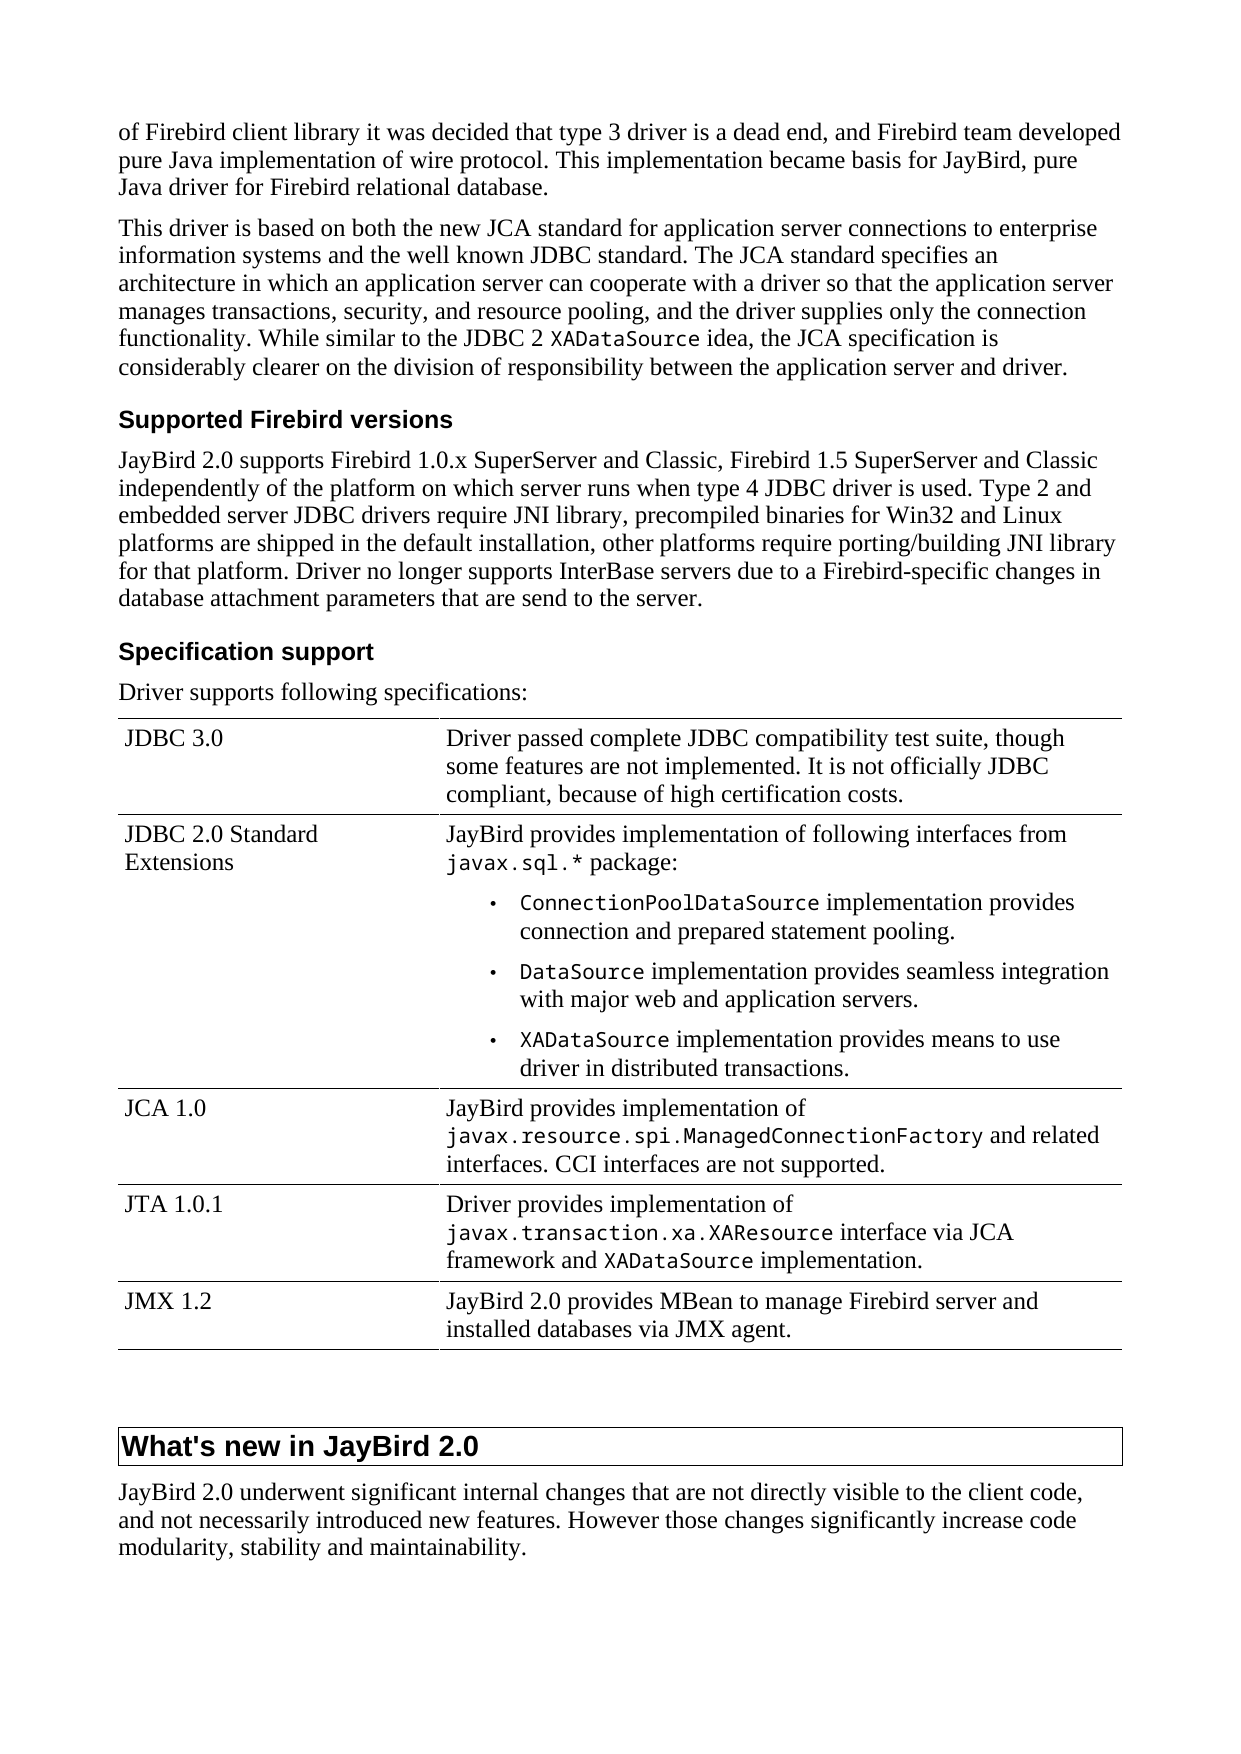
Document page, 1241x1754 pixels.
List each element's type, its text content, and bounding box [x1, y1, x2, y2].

table_header Driver passed complete JDBC compatibility test suite, though some features are not implemented. It is not officially JDBC compliant, because of high certification costs. [440, 719, 1122, 814]
subtitle Supported Firebird versions [118, 406, 1122, 433]
table_cell JMX 1.2 [118, 1282, 439, 1349]
text Driver supports following specifications: [118, 678, 1122, 706]
table_cell JDBC 2.0 Standard Extensions [118, 815, 439, 1088]
table_cell JayBird 2.0 provides MBean to manage Firebird server and installed databases via JMX agent. [440, 1282, 1122, 1349]
subtitle What's new in JayBird 2.0 [119, 1428, 1122, 1465]
text This driver is based on both the new JCA standard for application server connections to enterprise information systems and the well known JDBC standard. The JCA standard specifies an architecture in which an application server can cooperate with a driver so that the application server manages transactions, security, and resource pooling, and the driver supplies only the connection functionality. While similar to the JDBC 2 XADataSource idea, the JCA specification is considerably clearer on the division of responsibility between the application server and driver. [118, 214, 1122, 381]
table_cell JTA 1.0.1 [118, 1185, 439, 1281]
table_header JDBC 3.0 [118, 719, 439, 814]
subtitle Specification support [118, 637, 1122, 665]
text JayBird 2.0 underwent significant internal changes that are not directly visible to the client code, and not necessarily introduced new features. However those changes significantly increase code modularity, stability and maintainability. [118, 1478, 1122, 1561]
table_cell JCA 1.0 [118, 1089, 439, 1184]
table_cell Driver provides implementation of javax.transaction.xa.XAResource interface via JCA framework and XADataSource implementation. [440, 1185, 1122, 1281]
text JayBird 2.0 supports Firebird 1.0.x SuperServer and Classic, Firebird 1.5 SuperServer and Classic independently of the platform on which server runs when type 4 JDBC driver is used. Type 2 and embedded server JDBC drivers require JNI library, precompiled binaries for Win32 and Linux platforms are shipped in the default installation, other platforms require porting/building JNI library for that platform. Driver no longer supports InterBase servers due to a Firebird-specific changes in database attachment parameters that are send to the server. [118, 446, 1122, 612]
table_cell JayBird provides implementation of following interfaces from javax.sql.* package: ConnectionPoolDataSource implementation provides connection and prepared statement pooling. DataSource implementation provides seamless integration with major web and application servers. XADataSource implementation provides means to use driver in distributed transactions. [440, 815, 1122, 1088]
table_cell JayBird provides implementation of javax.resource.spi.ManagedConnectionFactory and related interfaces. CCI interfaces are not supported. [440, 1089, 1122, 1184]
text of Firebird client library it was decided that type 3 driver is a dead end, and Firebird team developed pure Java implementation of wire protocol. This implementation became basis for JayBird, pure Java driver for Firebird relational database. [118, 118, 1122, 201]
